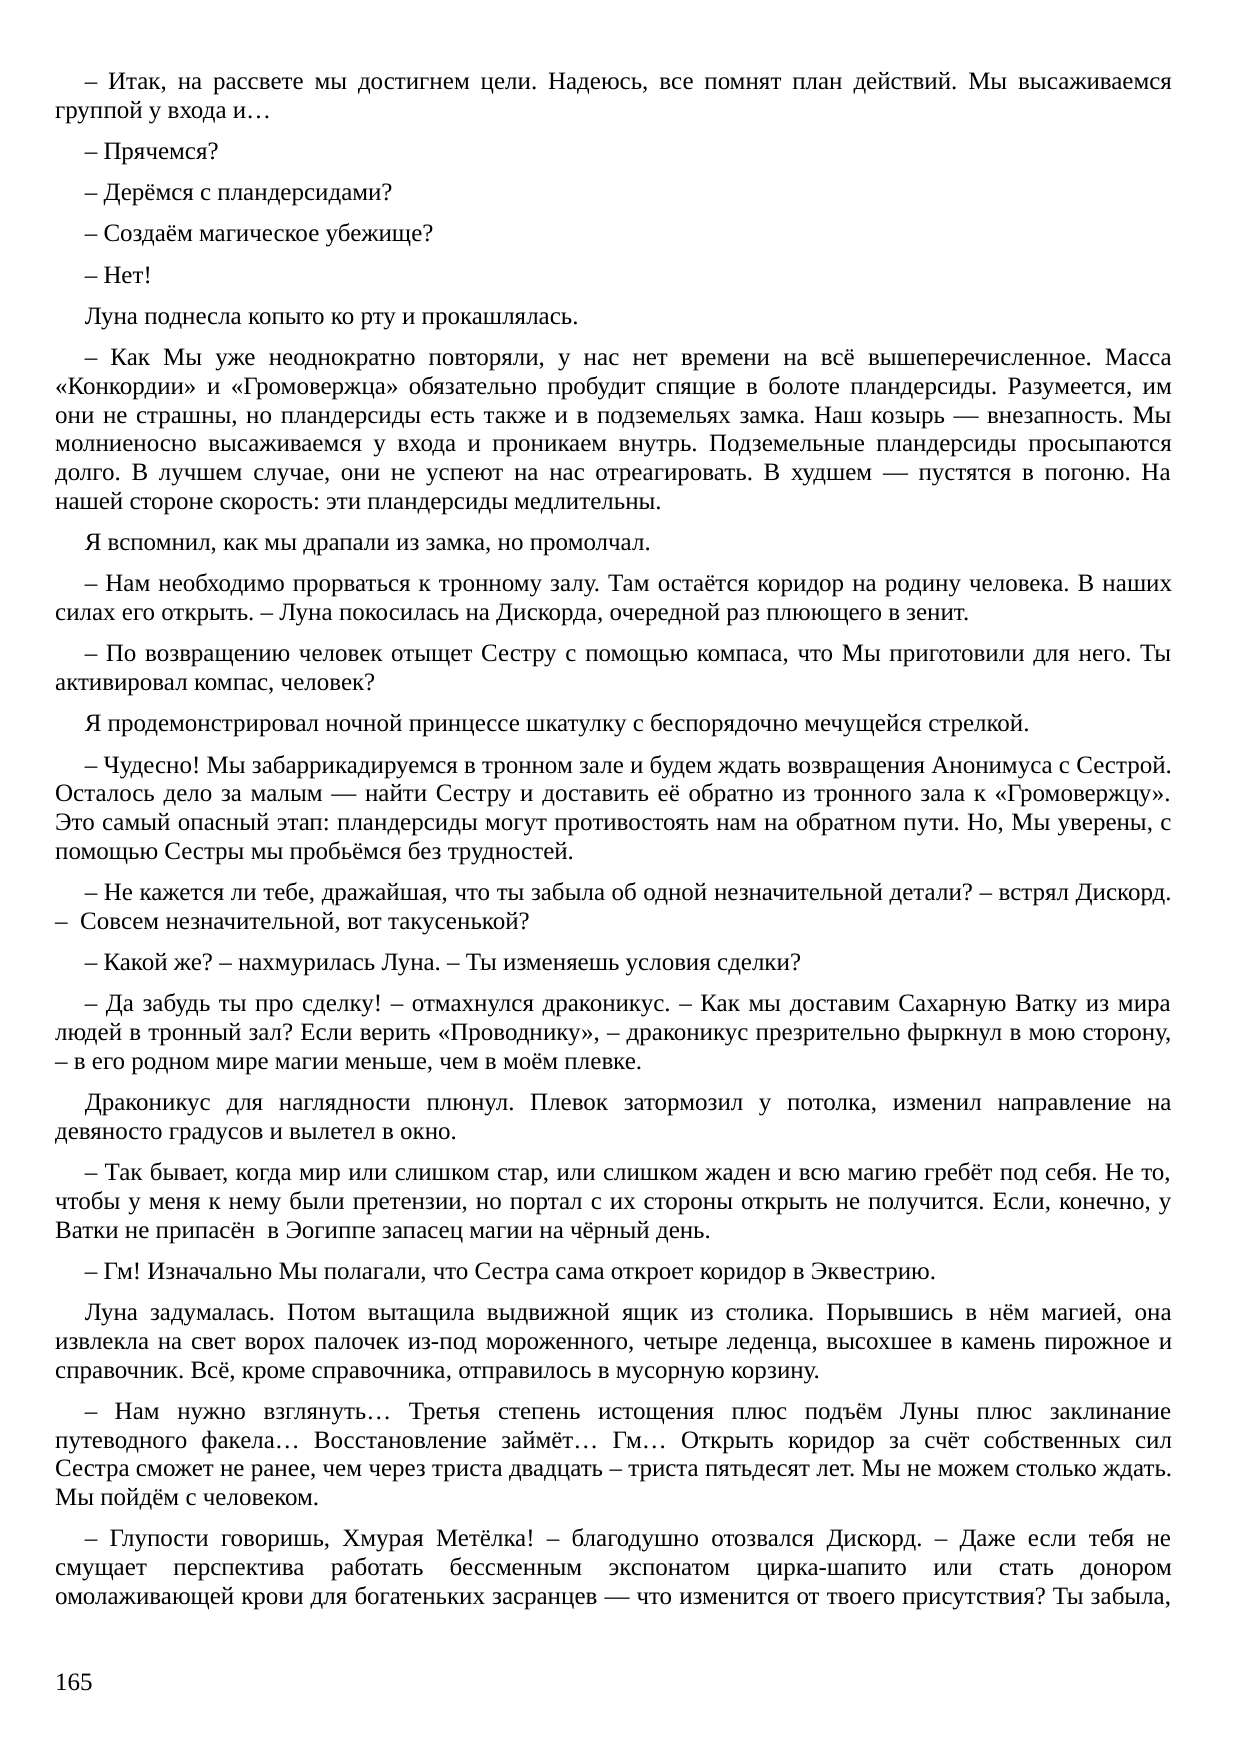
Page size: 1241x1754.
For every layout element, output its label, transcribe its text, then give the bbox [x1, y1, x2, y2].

text Я вспомнил, как мы драпали из замка, но промолчал. [55, 527, 1173, 556]
text – Нет! [55, 260, 1173, 288]
text – Гм! Изначально Мы полагали, что Сестра сама откроет коридор в Эквестрию. [55, 1256, 1173, 1285]
text – Да забудь ты про сделку! – отмахнулся драконикус. – Как мы доставим Сахарную Ватку из мира людей в тронный зал? Если верить «Проводнику», – драконикус презрительно фыркнул в мою сторону, – в его родном мире магии меньше, чем в моём плевке. [55, 988, 1173, 1075]
text – Создаём магическое убежище? [55, 218, 1173, 247]
text – Какой же? – нахмурилась Луна. – Ты изменяешь условия сделки? [55, 947, 1173, 976]
text Я продемонстрировал ночной принцессе шкатулку с беспорядочно мечущейся стрелкой. [55, 708, 1173, 737]
text – Нам необходимо прорваться к тронному залу. Там остаётся коридор на родину человека. В наших силах его открыть. – Луна покосилась на Дискорда, очередной раз плюющего в зенит. [55, 568, 1173, 626]
text Луна задумалась. Потом вытащила выдвижной ящик из столика. Порывшись в нём магией, она извлекла на свет ворох палочек из-под мороженного, четыре леденца, высохшее в камень пирожное и справочник. Всё, кроме справочника, отправилось в мусорную корзину. [55, 1297, 1173, 1383]
text – Чудесно! Мы забаррикадируемся в тронном зале и будем ждать возвращения Анонимуса с Сестрой. Осталось дело за малым — найти Сестру и доставить её обратно из тронного зала к «Громовержцу». Это самый опасный этап: пландерсиды могут противостоять нам на обратном пути. Но, Мы уверены, с помощью Сестры мы пробьёмся без трудностей. [55, 750, 1173, 865]
text – Прячемся? [55, 136, 1173, 165]
text – Так бывает, когда мир или слишком стар, или слишком жаден и всю магию гребёт под себя. Не то, чтобы у меня к нему были претензии, но портал с их стороны открыть не получится. Если, конечно, у Ватки не припасён в Эогиппе запасец магии на чёрный день. [55, 1157, 1173, 1243]
text Драконикус для наглядности плюнул. Плевок затормозил у потолка, изменил направление на девяносто градусов и вылетел в окно. [55, 1087, 1173, 1145]
text – Глупости говоришь, Хмурая Метёлка! – благодушно отозвался Дискорд. – Даже если тебя не смущает перспектива работать бессменным экспонатом цирка-шапито или стать донором омолаживающей крови для богатеньких засранцев — что изменится от твоего присутствия? Ты забыла, [55, 1523, 1173, 1610]
text Луна поднесла копыто ко рту и прокашлялась. [55, 301, 1173, 330]
text – По возвращению человек отыщет Сестру с помощью компаса, что Мы приготовили для него. Ты активировал компас, человек? [55, 638, 1173, 696]
text – Дерёмся с пландерсидами? [55, 177, 1173, 206]
text – Не кажется ли тебе, дражайшая, что ты забыла об одной незначительной детали? – встрял Дискорд. – Совсем незначительной, вот такусенькой? [55, 877, 1173, 935]
text – Нам нужно взглянуть… Третья степень истощения плюс подъём Луны плюс заклинание путеводного факела… Восстановление займёт… Гм… Открыть коридор за счёт собственных сил Сестра сможет не ранее, чем через триста двадцать – триста пятьдесят лет. Мы не можем столько ждать. Мы пойдём с человеком. [55, 1396, 1173, 1511]
text – Как Мы уже неоднократно повторяли, у нас нет времени на всё вышеперечисленное. Масса «Конкордии» и «Громовержца» обязательно пробудит спящие в болоте пландерсиды. Разумеется, им они не страшны, но пландерсиды есть также и в подземельях замка. Наш козырь — внезапность. Мы молниеносно высаживаемся у входа и проникаем внутрь. Подземельные пландерсиды просыпаются долго. В лучшем случае, они не успеют на нас отреагировать. В худшем — пустятся в погоню. На нашей стороне скорость: эти пландерсиды медлительны. [55, 342, 1173, 515]
text – Итак, на рассвете мы достигнем цели. Надеюсь, все помнят план действий. Мы высаживаемся группой у входа и… [55, 66, 1173, 123]
